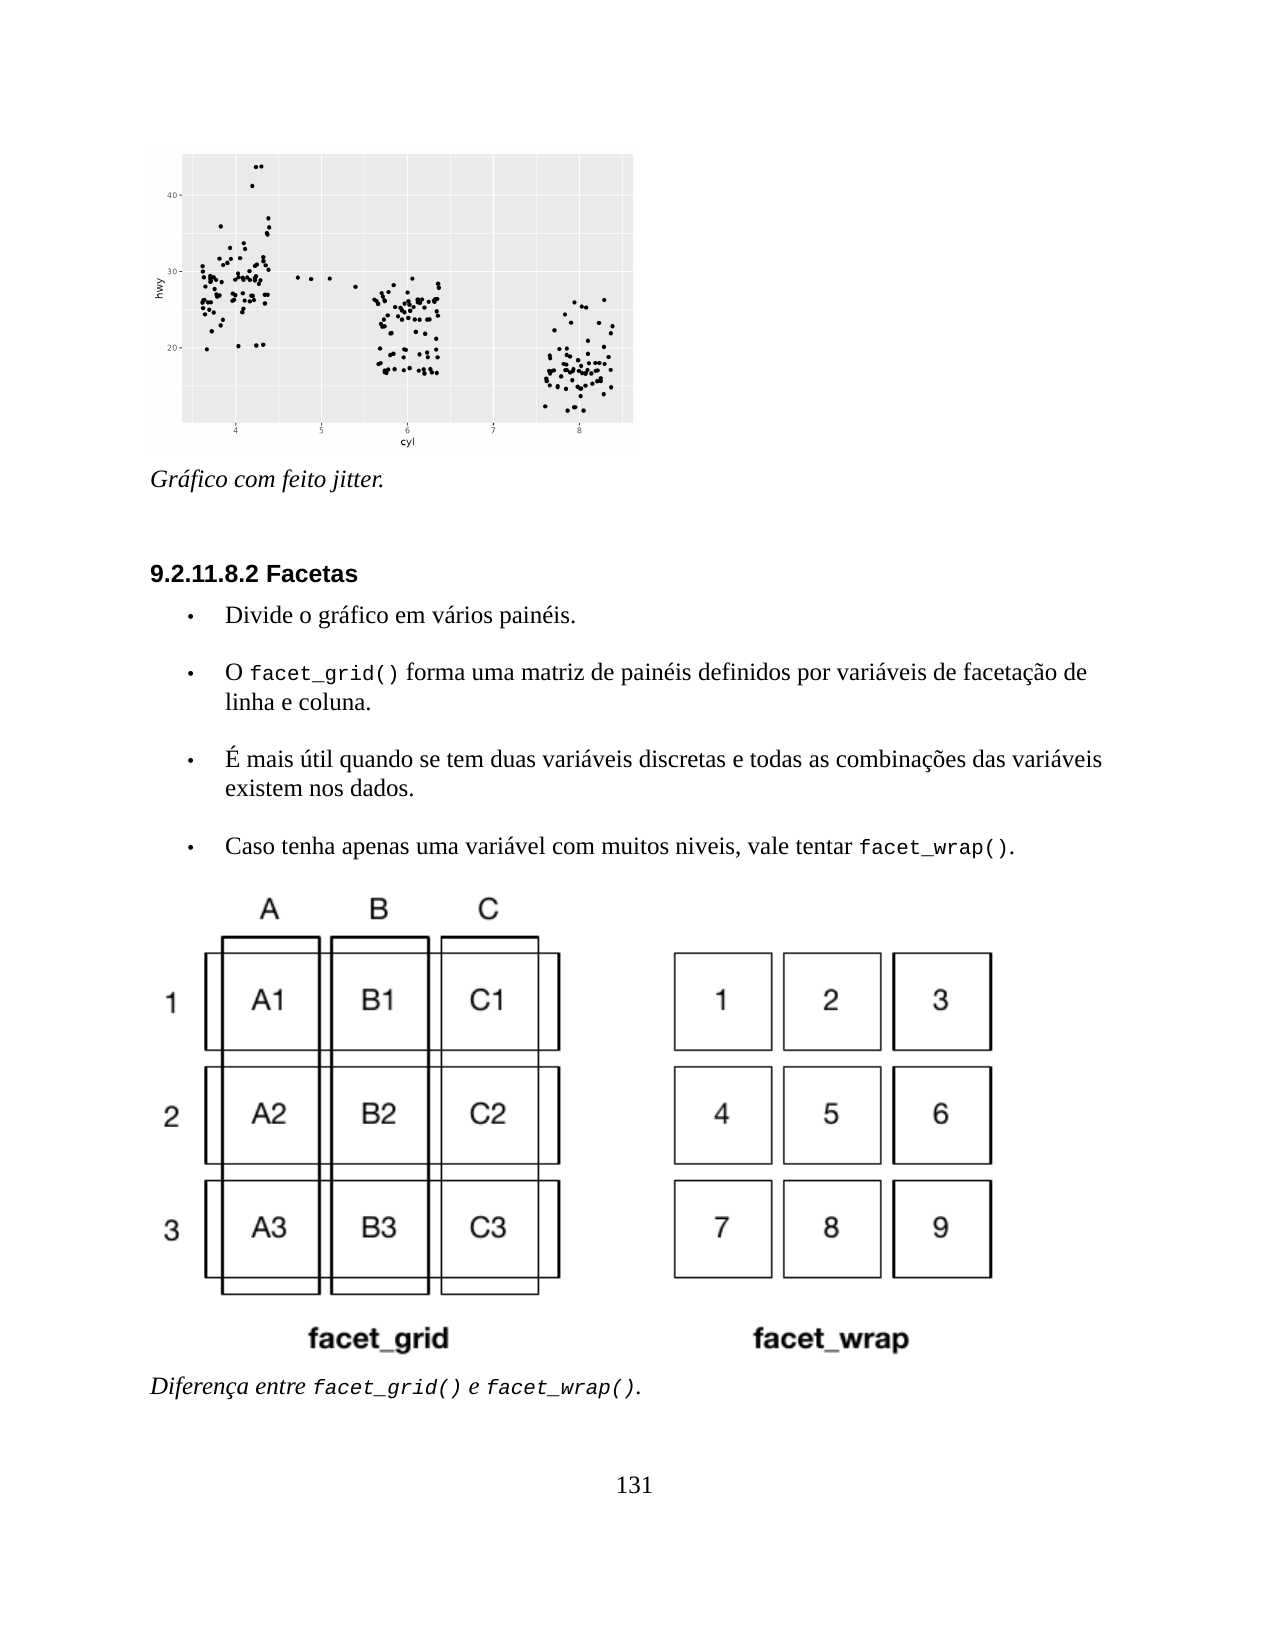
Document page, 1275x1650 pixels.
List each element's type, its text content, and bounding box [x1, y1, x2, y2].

text Diferença entre facet_grid() e facet_wrap(). [150, 1371, 1125, 1401]
list Divide o gráfico em vários painéis. [187, 600, 1125, 657]
list É mais útil quando se tem duas variáveis discretas e todas as combinações das variáveis existem nos dados. [187, 744, 1125, 831]
list Caso tenha apenas uma variável com muitos niveis, vale tentar facet_wrap(). [187, 831, 1125, 889]
text Gráfico com feito jitter. [150, 464, 1125, 493]
picture [150, 889, 994, 1359]
list O facet_grid() forma uma matriz de painéis definidos por variáveis de facetação de linha e coluna. [187, 657, 1125, 744]
subtitle 9.2.11.8.2 Facetas [150, 559, 1125, 587]
picture [150, 150, 638, 452]
